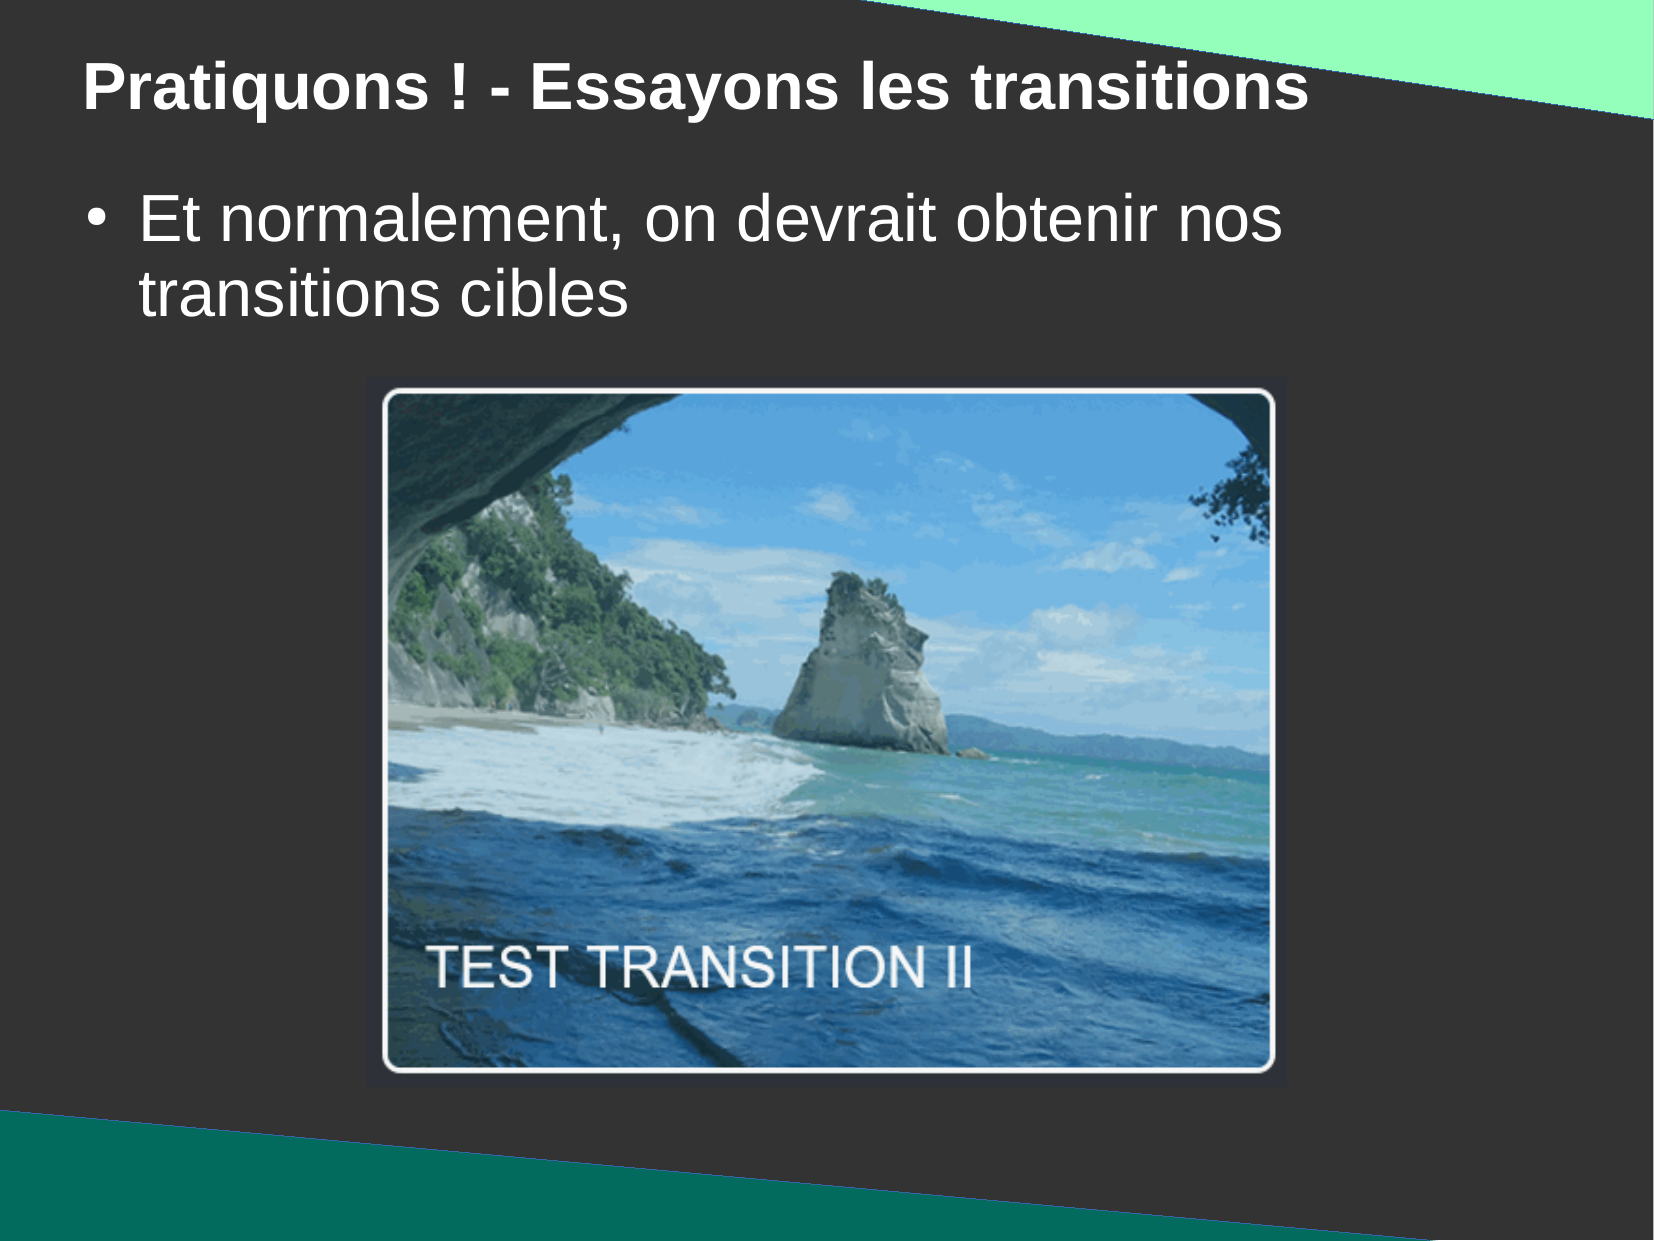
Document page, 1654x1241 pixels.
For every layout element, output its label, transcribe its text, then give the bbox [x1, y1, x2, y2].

picture [366, 377, 1287, 1087]
text_box [861, 0, 1654, 120]
title Pratiquons ! - Essayons les transitions [82, 49, 1630, 199]
list Et normalement, on devrait obtenir nos transitions cibles [67, 180, 1607, 378]
